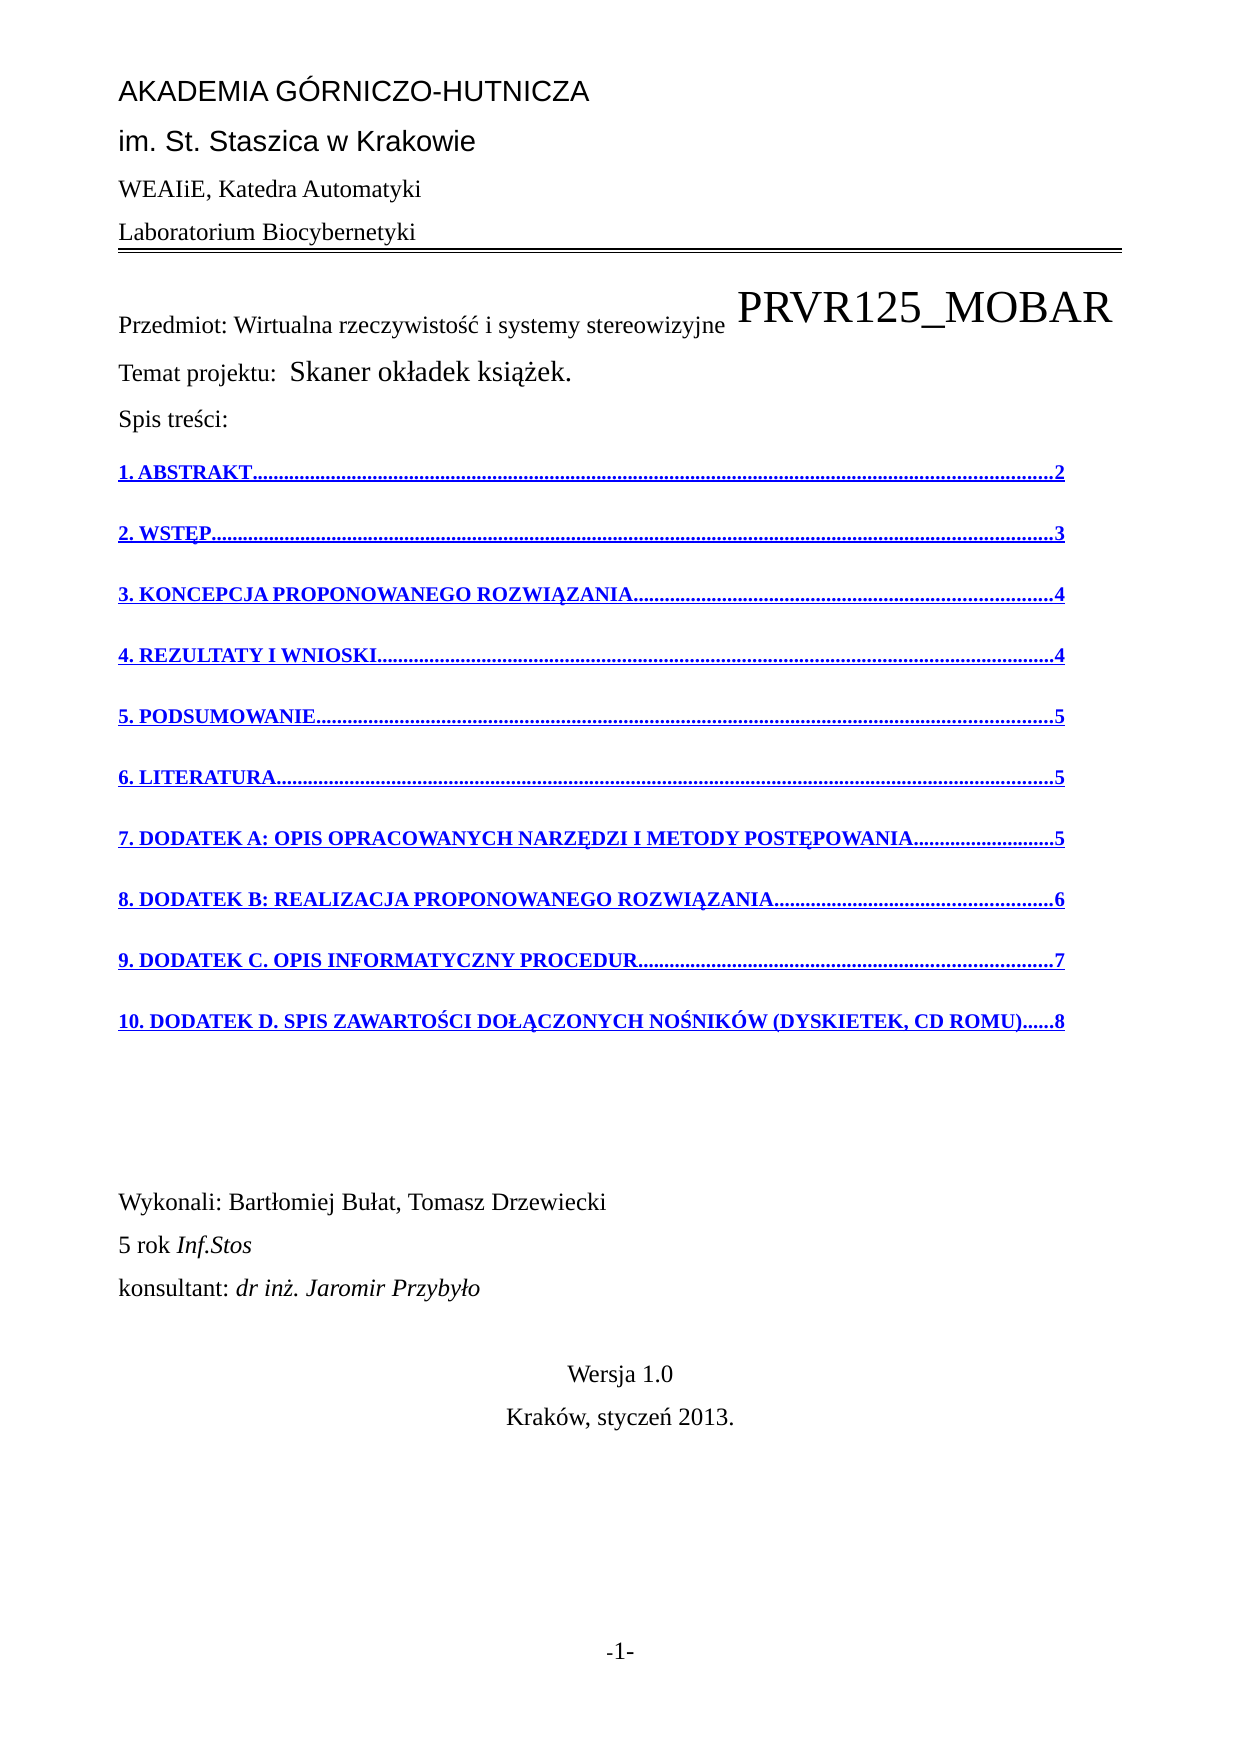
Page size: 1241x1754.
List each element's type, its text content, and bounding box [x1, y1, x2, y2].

text PRVR125_MOBAR [737, 280, 1131, 333]
text 5. Podsumowanie 5 [118, 704, 1122, 728]
text 5 rok Inf.Stos [118, 1230, 1122, 1259]
text WEAIiE, Katedra Automatyki [118, 174, 1122, 203]
text 1. Abstrakt 2 [118, 459, 1122, 484]
text Przedmiot: Wirtualna rzeczywistość i systemy stereowizyjne [118, 311, 737, 339]
text Temat projektu: Skaner okładek książek. [118, 354, 1122, 387]
text konsultant: dr inż. Jaromir Przybyło [118, 1273, 1122, 1302]
text 3. Koncepcja proponowanego rozwiązania 4 [118, 582, 1122, 606]
text 7. DODATEK A: Opis opracowanych narzędzi i metody postępowania 5 [118, 826, 1122, 850]
text 2. Wstęp 3 [118, 521, 1122, 545]
text 6. Literatura 5 [118, 765, 1122, 789]
text 9. DODATEK C. Opis informatyczny procedur 7 [118, 948, 1122, 972]
text AKADEMIA GÓRNICZO-HUTNICZA [118, 74, 1122, 107]
text Kraków, styczeń 2013. [118, 1402, 1122, 1431]
text Spis treści: [118, 404, 1122, 433]
text im. St. Staszica w Krakowie [118, 124, 1122, 158]
text 8. DODATEK B: Realizacja proponowanego rozwiązania 6 [118, 887, 1122, 911]
text Laboratorium Biocybernetyki [118, 217, 1122, 248]
text 10. DODATEK D. Spis zawartości dołączonych nośników (dyskietek, CD ROMu) 8 [118, 1009, 1122, 1033]
text Wykonali: Bartłomiej Bułat, Tomasz Drzewiecki [118, 1187, 1122, 1216]
text 4. Rezultaty i wnioski 4 [118, 643, 1122, 667]
text Wersja 1.0 [118, 1359, 1122, 1388]
